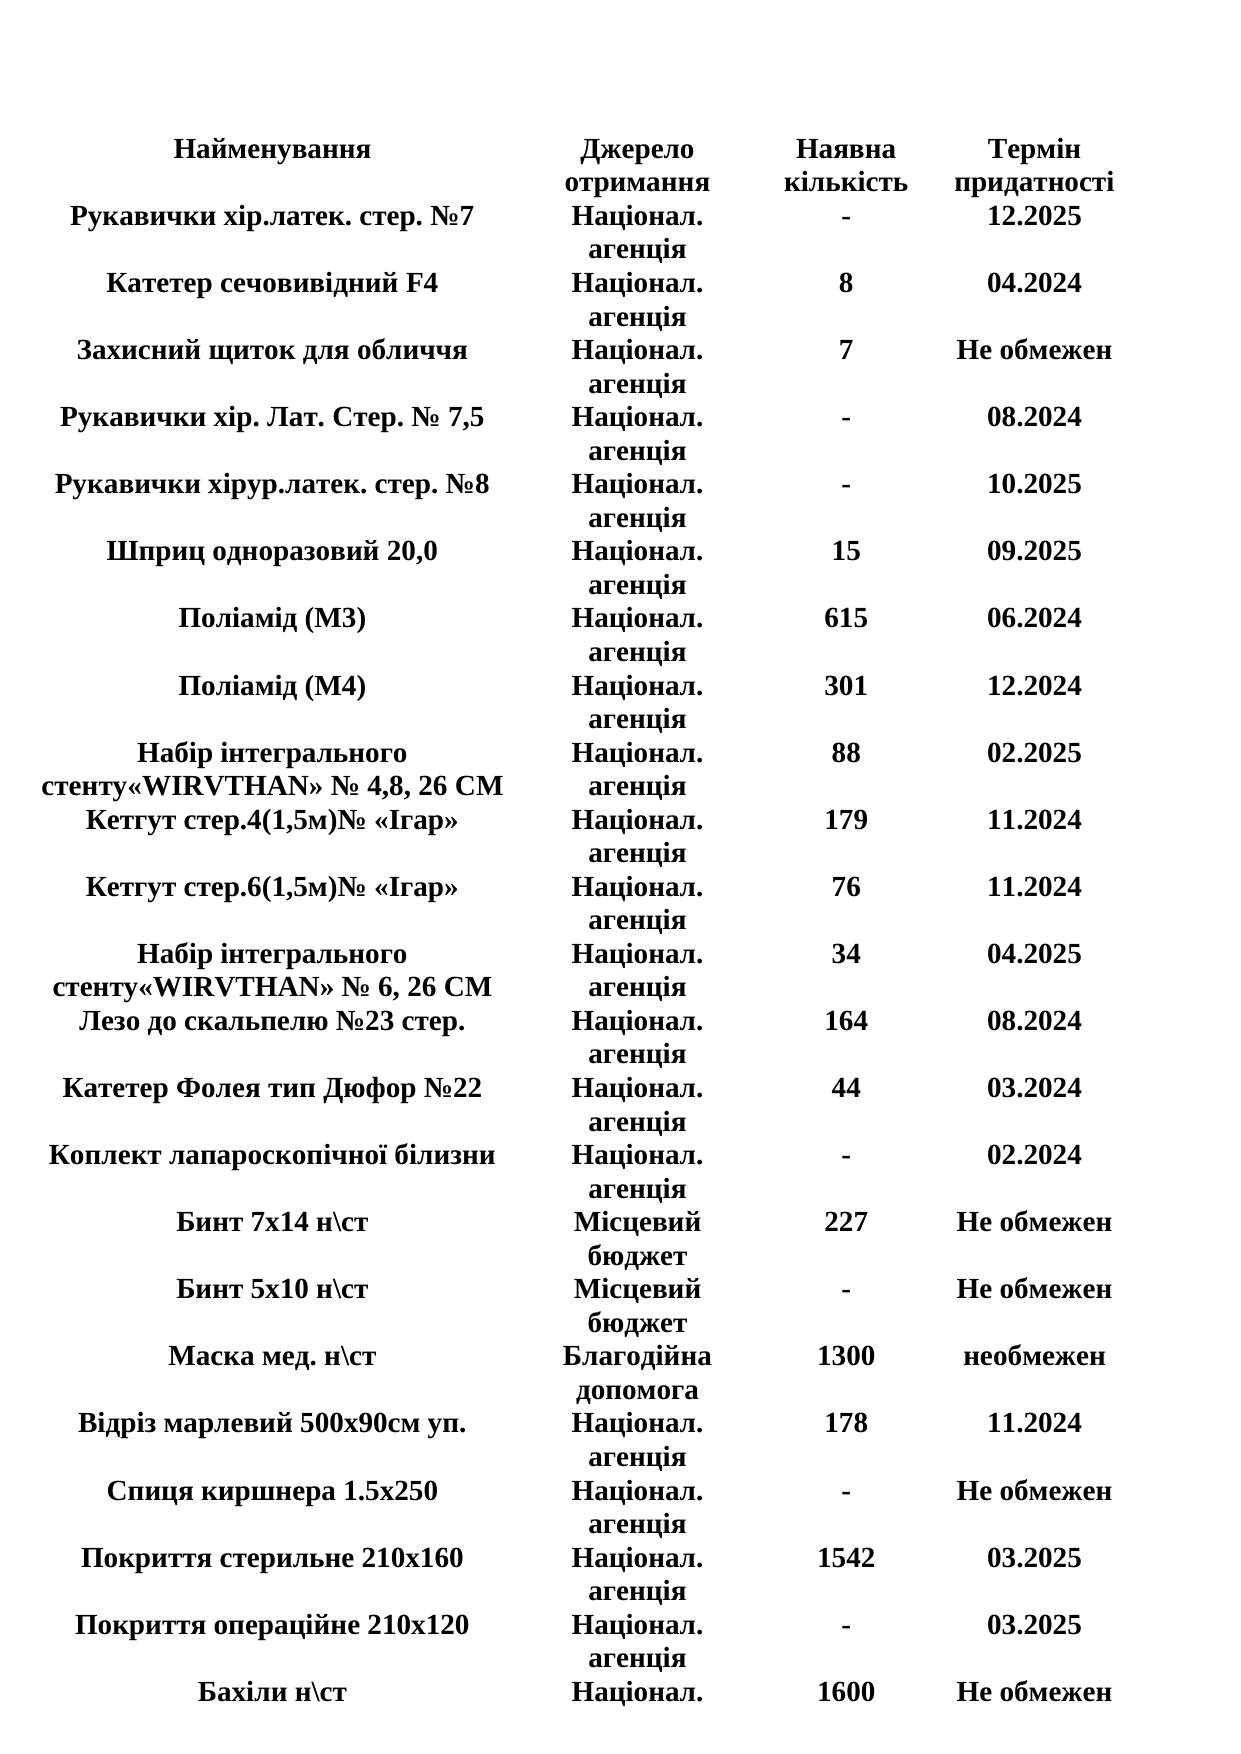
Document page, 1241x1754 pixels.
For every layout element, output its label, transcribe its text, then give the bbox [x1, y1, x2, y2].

table_cell 03.2025 [934, 1540, 1135, 1607]
table_header Термін придатності [934, 131, 1135, 198]
table_cell Покриття операційне 210х120 [28, 1607, 516, 1674]
table_cell 11.2024 [934, 869, 1135, 936]
table_cell Маска мед. н\ст [28, 1339, 516, 1406]
table_cell 08.2024 [934, 1003, 1135, 1070]
table_cell Покриття стерильне 210х160 [28, 1540, 516, 1607]
table_cell 10.2025 [934, 466, 1135, 533]
table_cell Націонал. агенція [516, 1406, 758, 1473]
table_cell Не обмежен [934, 1674, 1135, 1707]
table_cell 179 [758, 802, 934, 869]
table_cell Катетер Фолея тип Дюфор №22 [28, 1070, 516, 1137]
table_cell - [758, 1137, 934, 1204]
table_cell - [758, 399, 934, 466]
table_cell Націонал. агенція [516, 265, 758, 332]
table_cell Націонал. агенція [516, 668, 758, 735]
table_cell 12.2024 [934, 668, 1135, 735]
table_cell Рукавички хір. Лат. Стер. № 7,5 [28, 399, 516, 466]
table_cell Коплект лапароскопічної білизни [28, 1137, 516, 1204]
table_cell Націонал. агенція [516, 1473, 758, 1540]
table_cell Націонал. агенція [516, 332, 758, 399]
table_cell Відріз марлевий 500х90см уп. [28, 1406, 516, 1473]
table_cell 04.2025 [934, 936, 1135, 1003]
table_cell Бинт 5х10 н\ст [28, 1271, 516, 1338]
table_cell 02.2025 [934, 735, 1135, 802]
table_header Наявна кількість [758, 131, 934, 198]
table_cell 76 [758, 869, 934, 936]
table_cell Лезо до скальпелю №23 стер. [28, 1003, 516, 1070]
table_cell Націонал. агенція [516, 802, 758, 869]
table_cell Набір інтегрального стенту«WIRVTHAN» № 6, 26 СМ [28, 936, 516, 1003]
table_cell 301 [758, 668, 934, 735]
table_cell 11.2024 [934, 802, 1135, 869]
table_cell Спиця киршнера 1.5х250 [28, 1473, 516, 1540]
table_cell Рукавички хірур.латек. стер. №8 [28, 466, 516, 533]
table_cell Націонал. агенція [516, 601, 758, 668]
table_cell необмежен [934, 1339, 1135, 1406]
table_cell 44 [758, 1070, 934, 1137]
table_cell 11.2024 [934, 1406, 1135, 1473]
table_cell Націонал. агенція [516, 399, 758, 466]
table_cell Поліамід (М4) [28, 668, 516, 735]
table_cell Рукавички хір.латек. стер. №7 [28, 198, 516, 265]
table_cell Не обмежен [934, 1271, 1135, 1338]
table_cell 164 [758, 1003, 934, 1070]
table_cell Націонал. агенція [516, 1607, 758, 1674]
table_cell 8 [758, 265, 934, 332]
table_cell Націонал. агенція [516, 1137, 758, 1204]
table_cell Націонал. агенція [516, 735, 758, 802]
table_cell Місцевий бюджет [516, 1204, 758, 1271]
table_cell 04.2024 [934, 265, 1135, 332]
table_cell Націонал. агенція [516, 1540, 758, 1607]
table_cell 12.2025 [934, 198, 1135, 265]
table_cell Місцевий бюджет [516, 1271, 758, 1338]
table_cell 7 [758, 332, 934, 399]
table_cell Не обмежен [934, 1473, 1135, 1540]
table_cell Бахіли н\ст [28, 1674, 516, 1707]
table_cell Кетгут стер.4(1,5м)№ «Ігар» [28, 802, 516, 869]
table_cell Поліамід (М3) [28, 601, 516, 668]
table_cell 34 [758, 936, 934, 1003]
table_cell 1542 [758, 1540, 934, 1607]
table_cell Націонал. агенція [516, 198, 758, 265]
table_cell Націонал. агенція [516, 466, 758, 533]
table_cell 1600 [758, 1674, 934, 1707]
table_cell Шприц одноразовий 20,0 [28, 534, 516, 601]
table_cell Захисний щиток для обличчя [28, 332, 516, 399]
table_cell 06.2024 [934, 601, 1135, 668]
table_header Джерело отримання [516, 131, 758, 198]
table_cell 08.2024 [934, 399, 1135, 466]
table_cell 615 [758, 601, 934, 668]
table_cell Націонал. агенція [516, 1070, 758, 1137]
table_cell Націонал. [516, 1674, 758, 1707]
table_cell Націонал. агенція [516, 1003, 758, 1070]
table_cell 227 [758, 1204, 934, 1271]
table_cell 03.2025 [934, 1607, 1135, 1674]
table_cell Катетер сечовивідний F4 [28, 265, 516, 332]
table_cell 1300 [758, 1339, 934, 1406]
table_cell - [758, 466, 934, 533]
table_cell Націонал. агенція [516, 936, 758, 1003]
table_cell - [758, 1607, 934, 1674]
table_cell Не обмежен [934, 1204, 1135, 1271]
table_cell 178 [758, 1406, 934, 1473]
table_cell Благодійна допомога [516, 1339, 758, 1406]
table_cell Націонал. агенція [516, 534, 758, 601]
table_cell Бинт 7х14 н\ст [28, 1204, 516, 1271]
table_cell 15 [758, 534, 934, 601]
table_cell Набір інтегрального стенту«WIRVTHAN» № 4,8, 26 СМ [28, 735, 516, 802]
table_cell 88 [758, 735, 934, 802]
table_cell - [758, 1271, 934, 1338]
table_cell Націонал. агенція [516, 869, 758, 936]
table_cell 09.2025 [934, 534, 1135, 601]
table_cell - [758, 198, 934, 265]
table_cell 02.2024 [934, 1137, 1135, 1204]
table_cell 03.2024 [934, 1070, 1135, 1137]
table_header Найменування [28, 131, 516, 198]
table_cell - [758, 1473, 934, 1540]
table_cell Кетгут стер.6(1,5м)№ «Ігар» [28, 869, 516, 936]
table_cell Не обмежен [934, 332, 1135, 399]
